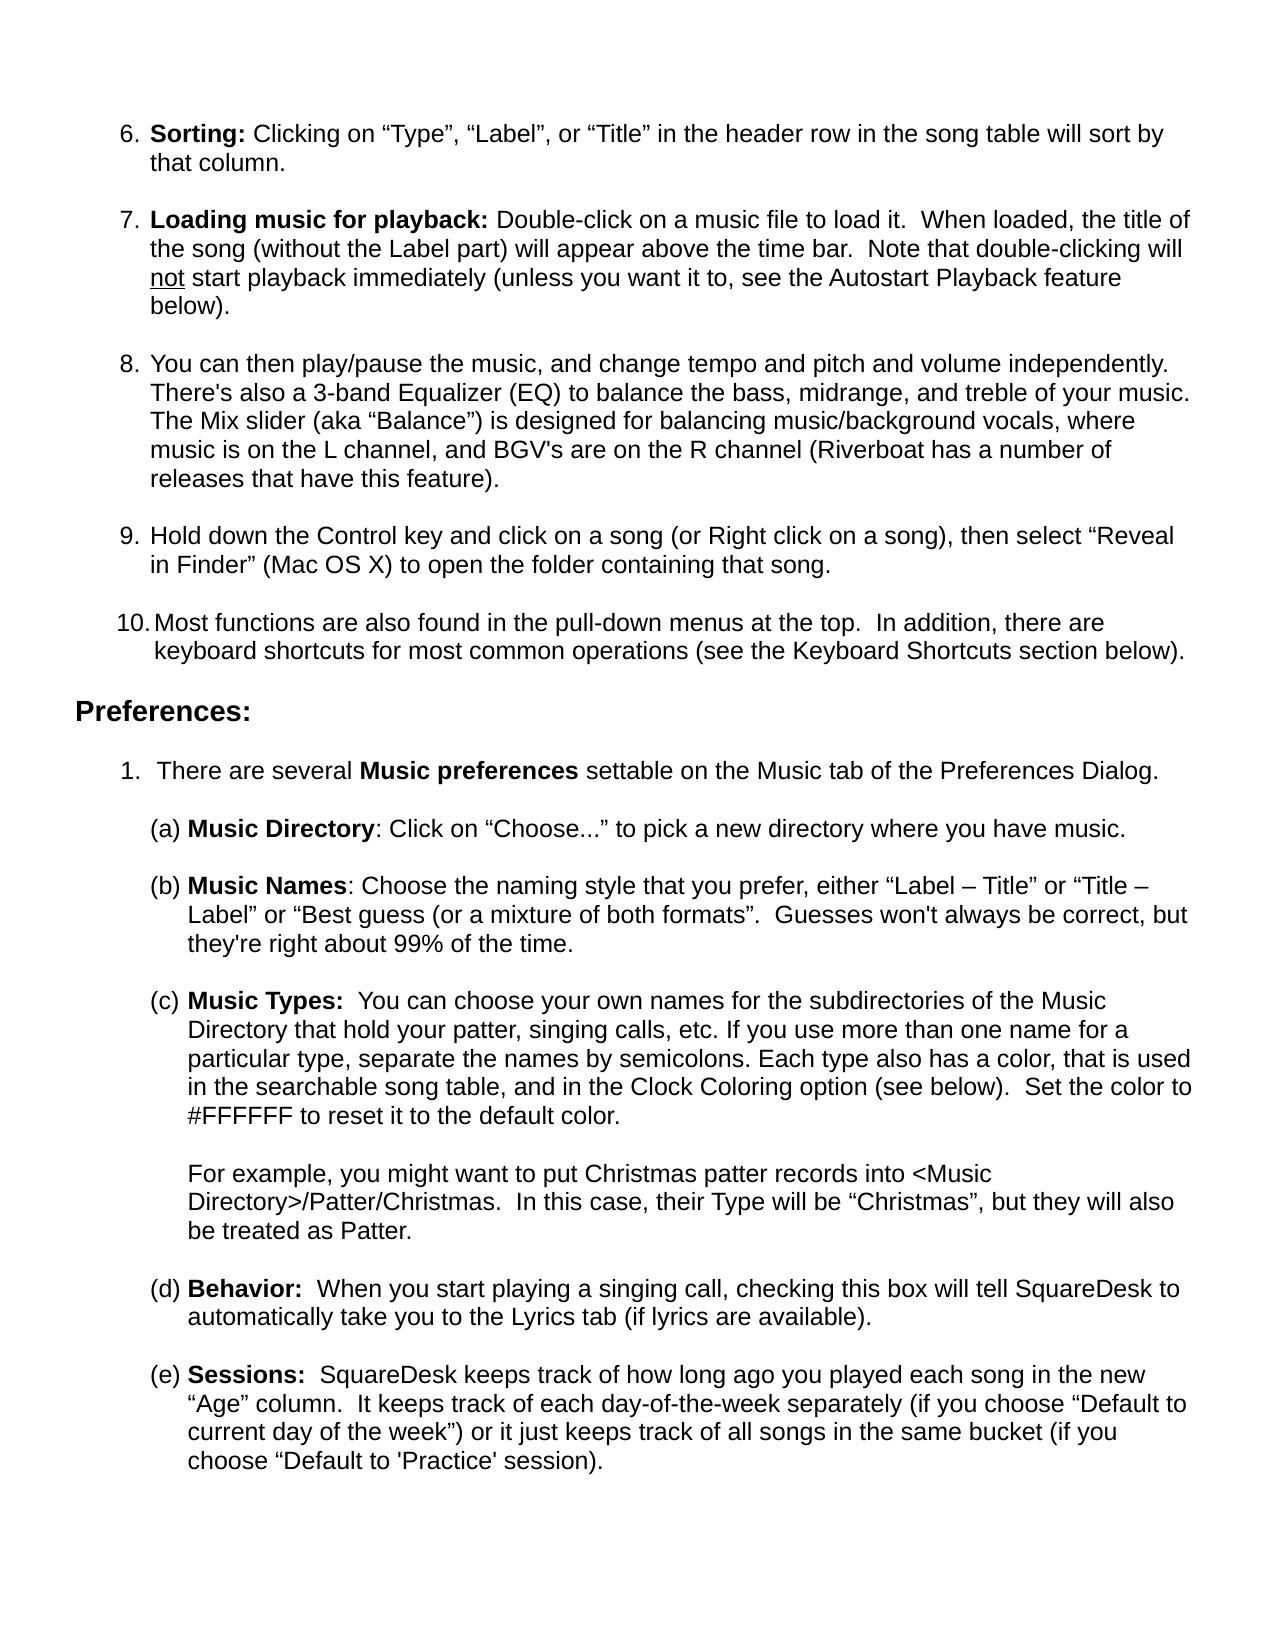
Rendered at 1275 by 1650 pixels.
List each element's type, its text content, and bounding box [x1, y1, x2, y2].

list Hold down the Control key and click on a song (or Right click on a song), then select “Reveal in Finder” (Mac OS X) to open the folder containing that song. [112, 521, 1200, 607]
list Behavior: When you start playing a singing call, checking this box will tell SquareDesk to automatically take you to the Lyrics tab (if lyrics are available). [150, 1273, 1200, 1360]
list Loading music for playback: Double-click on a music file to load it. When loaded, the title of the song (without the Label part) will appear above the time bar. Note that double-clicking will not start playback immediately (unless you want it to, see the Autostart Playback feature below). [112, 205, 1200, 349]
list Sessions: SquareDesk keeps track of how long ago you played each song in the new “Age” column. It keeps track of each day-of-the-week separately (if you choose “Default to current day of the week”) or it just keeps track of all songs in the same bucket (if you choose “Default to 'Practice' session). [150, 1360, 1200, 1532]
list Music Names: Choose the naming style that you prefer, either “Label – Title” or “Title – Label” or “Best guess (or a mixture of both formats”. Guesses won't always be correct, but they're right about 99% of the time. [150, 871, 1200, 986]
list Music Directory: Click on “Choose...” to pick a new directory where you have music. [150, 813, 1200, 871]
list There are several Music preferences settable on the Music tab of the Preferences Dialog. [113, 756, 1200, 785]
list Sorting: Clicking on “Type”, “Label”, or “Title” in the header row in the song table will sort by that column. [112, 119, 1200, 205]
list Preferences: [75, 665, 1200, 756]
list [112, 90, 1200, 119]
list You can then play/pause the music, and change tempo and pitch and volume independently. There's also a 3-band Equalizer (EQ) to balance the bass, midrange, and treble of your music. The Mix slider (aka “Balance”) is designed for balancing music/background vocals, where music is on the L channel, and BGV's are on the R channel (Riverboat has a number of releases that have this feature). [112, 349, 1200, 521]
list Most functions are also found in the pull-down menus at the top. In addition, there are keyboard shortcuts for most common operations (see the Keyboard Shortcuts section below). [109, 607, 1200, 665]
list Music Types: You can choose your own names for the subdirectories of the Music Directory that hold your patter, singing calls, etc. If you use more than one name for a particular type, separate the names by semicolons. Each type also has a color, that is used in the searchable song table, and in the Clock Coloring option (see below). Set the color to #FFFFFF to reset it to the default color. For example, you might want to put Christmas patter records into <Music Directory>/Patter/Christmas. In this case, their Type will be “Christmas”, but they will also be treated as Patter. [150, 986, 1200, 1273]
